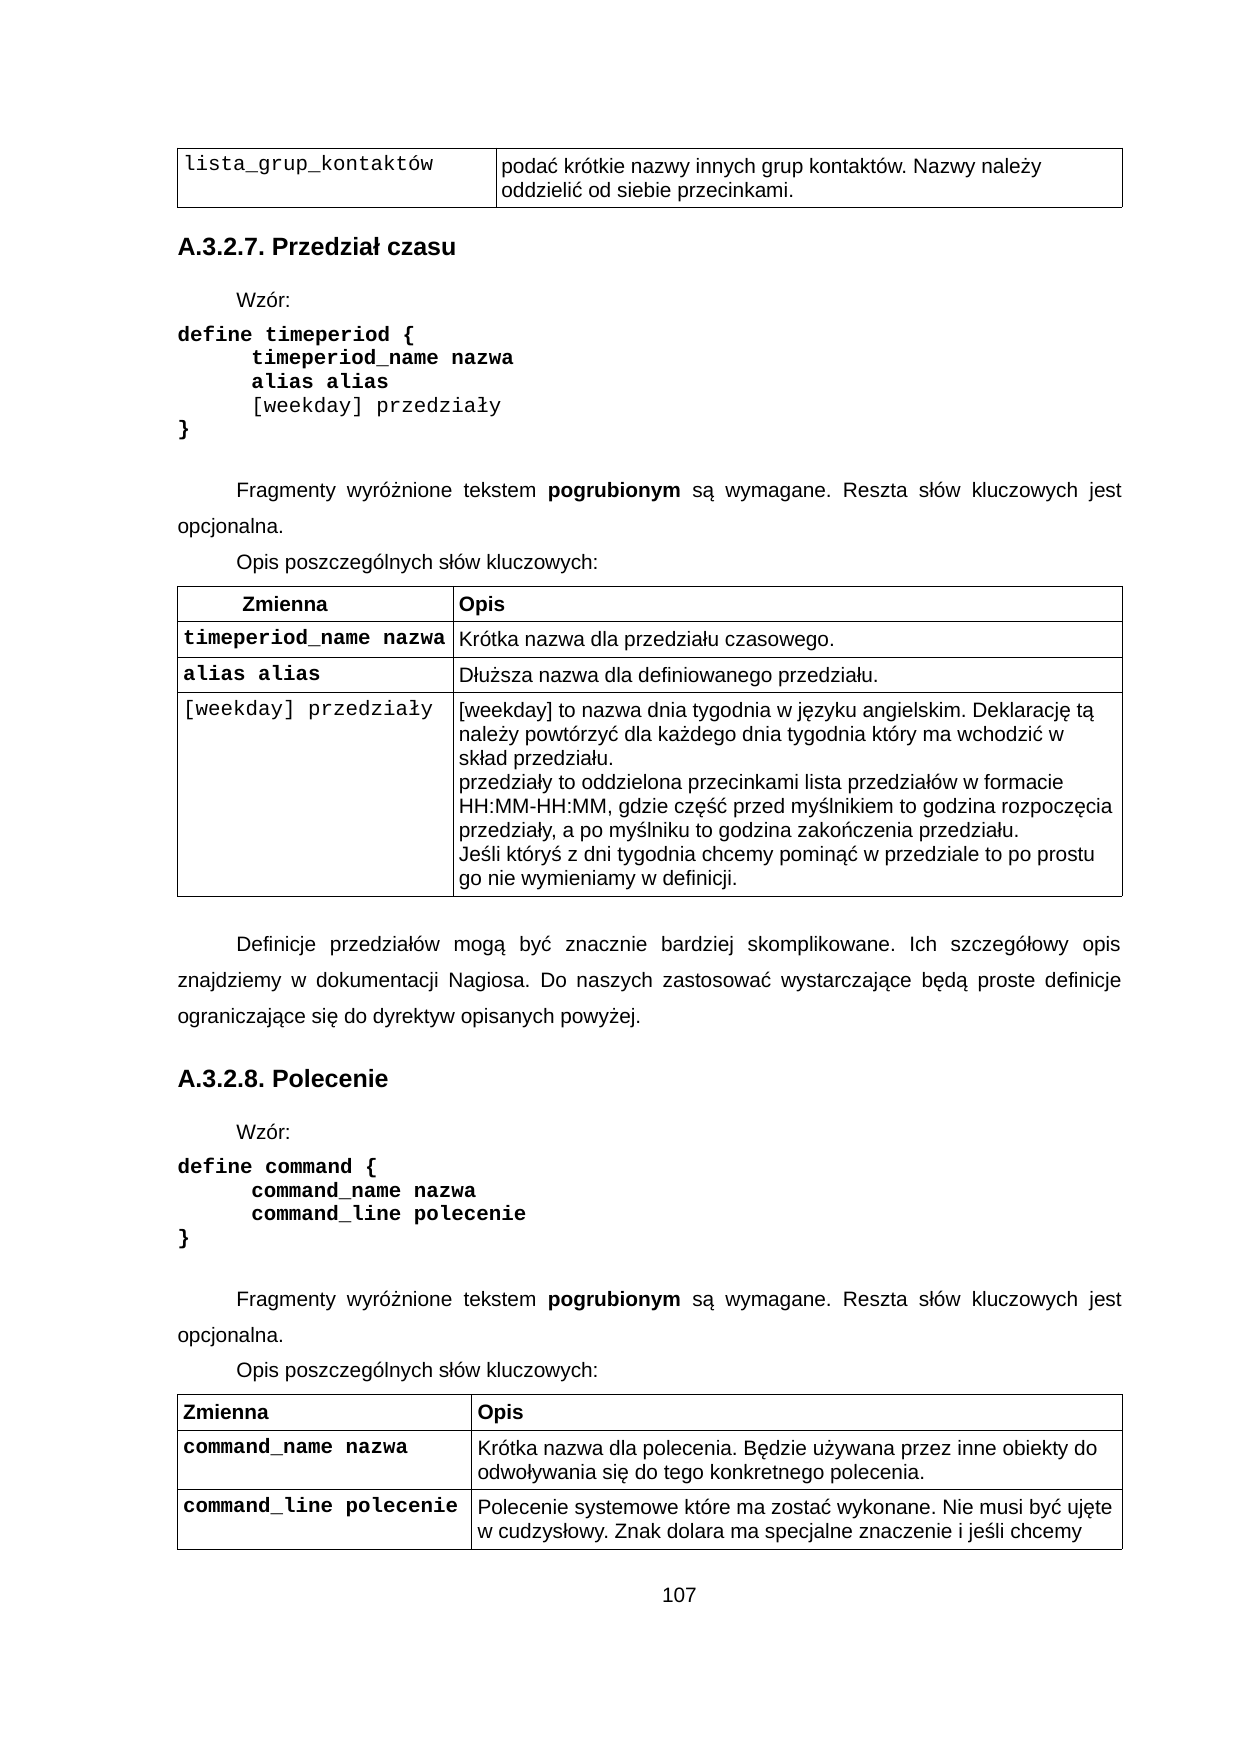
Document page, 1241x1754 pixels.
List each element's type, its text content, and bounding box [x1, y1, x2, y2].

text } [177, 1227, 1122, 1251]
table_cell alias alias [178, 658, 453, 692]
text Fragmenty wyróżnione tekstem pogrubionym są wymagane. Reszta słów kluczowych jest opcjonalna. [177, 478, 1122, 538]
table_cell [weekday] to nazwa dnia tygodnia w języku angielskim. Deklarację tą należy powtórzyć dla każdego dnia tygodnia który ma wchodzić w skład przedziału. przedziały to oddzielona przecinkami lista przedziałów w formacie HH:MM-HH:MM, gdzie część przed myślnikiem to godzina rozpoczęcia przedziały, a po myślniku to godzina zakończenia przedziału. Jeśli któryś z dni tygodnia chcemy pominąć w przedziale to po prostu go nie wymieniamy w definicji. [454, 693, 1122, 896]
text Opis poszczególnych słów kluczowych: [177, 1358, 1122, 1382]
text } [177, 418, 1122, 442]
table_header Opis [472, 1395, 1122, 1430]
table_cell timeperiod_name nazwa [178, 622, 453, 657]
table_cell command_line polecenie [178, 1490, 471, 1549]
text timeperiod_name nazwa [177, 347, 1122, 371]
table_header Opis [454, 587, 1122, 621]
text define command { [177, 1156, 1122, 1179]
table_cell podać krótkie nazwy innych grup kontaktów. Nazwy należy oddzielić od siebie przecinkami. [497, 149, 1122, 207]
table_cell lista_grup_kontaktów [178, 149, 496, 207]
text command_line polecenie [177, 1203, 1122, 1227]
table_cell command_name nazwa [178, 1431, 471, 1489]
table_cell [weekday] przedziały [178, 693, 453, 896]
text Opis poszczególnych słów kluczowych: [177, 550, 1122, 574]
table_header Zmienna [178, 1395, 471, 1430]
text [weekday] przedziały [177, 395, 1122, 418]
table_cell Krótka nazwa dla przedziału czasowego. [454, 622, 1122, 657]
text define timeperiod { [177, 324, 1122, 347]
subtitle A.3.2.7. Przedział czasu [177, 232, 1122, 261]
text Wzór: [177, 1120, 1122, 1144]
text alias alias [177, 371, 1122, 395]
subtitle A.3.2.8. Polecenie [177, 1064, 1122, 1093]
table_cell Dłuższa nazwa dla definiowanego przedziału. [454, 658, 1122, 692]
text command_name nazwa [177, 1179, 1122, 1203]
text Wzór: [177, 288, 1122, 312]
table_cell Polecenie systemowe które ma zostać wykonane. Nie musi być ujęte w cudzysłowy. Znak dolara ma specjalne znaczenie i jeśli chcemy [472, 1490, 1122, 1549]
text Fragmenty wyróżnione tekstem pogrubionym są wymagane. Reszta słów kluczowych jest opcjonalna. [177, 1286, 1122, 1346]
table_header Zmienna [178, 587, 453, 621]
text Definicje przedziałów mogą być znacznie bardziej skomplikowane. Ich szczegółowy opis znajdziemy w dokumentacji Nagiosa. Do naszych zastosować wystarczające będą proste definicje ograniczające się do dyrektyw opisanych powyżej. [177, 932, 1122, 1027]
table_cell Krótka nazwa dla polecenia. Będzie używana przez inne obiekty do odwoływania się do tego konkretnego polecenia. [472, 1431, 1122, 1489]
